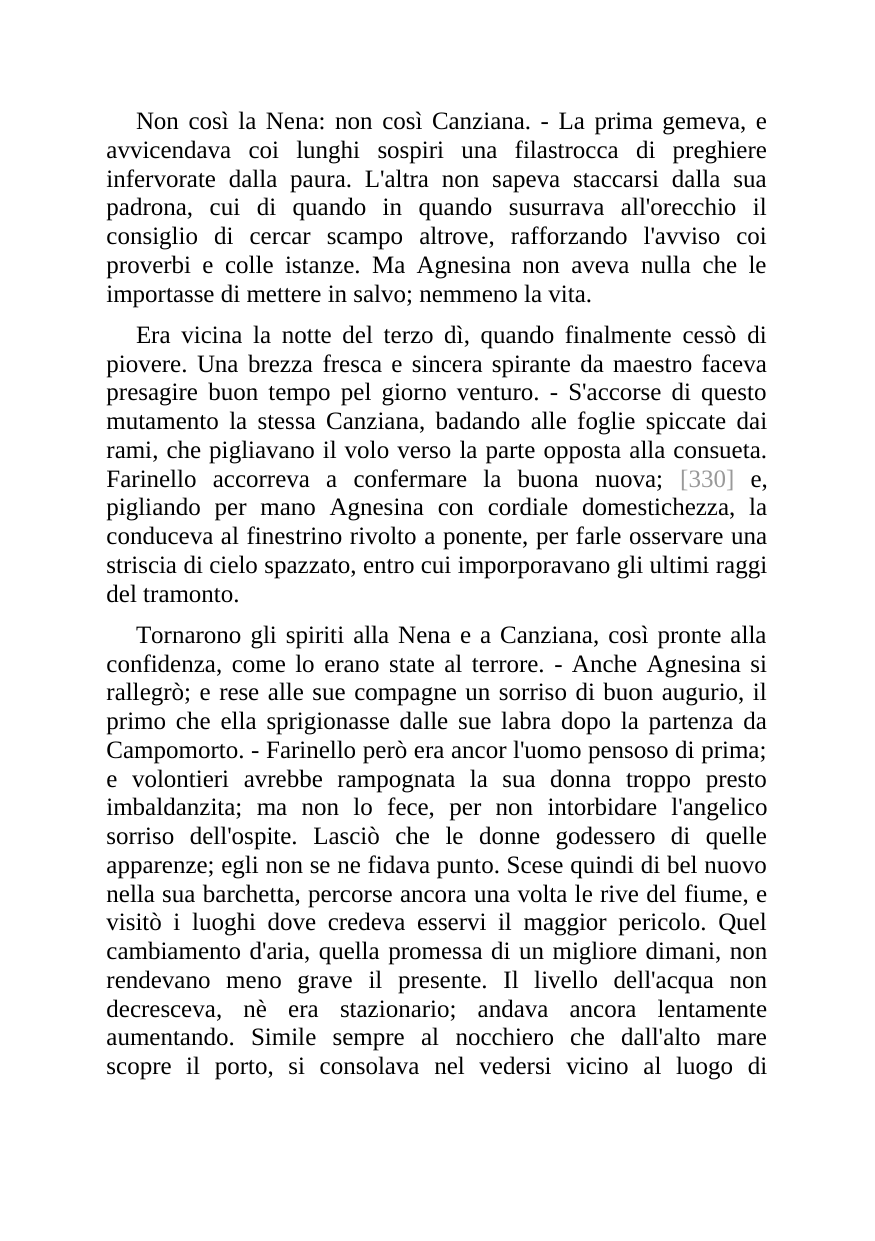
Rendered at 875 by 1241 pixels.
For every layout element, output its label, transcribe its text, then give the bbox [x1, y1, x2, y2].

text Era vicina la notte del terzo dì, quando finalmente cessò di piovere. Una brezza fresca e sincera spirante da maestro faceva presagire buon tempo pel giorno venturo. - S'accorse di questo mutamento la stessa Canziana, badando alle foglie spiccate dai rami, che pigliavano il volo verso la parte opposta alla consueta. Farinello accorreva a confermare la buona nuova; [330] e, pigliando per mano Agnesina con cordiale domestichezza, la conduceva al finestrino rivolto a ponente, per farle osservare una striscia di cielo spazzato, entro cui imporporavano gli ultimi raggi del tramonto. [106, 320, 768, 607]
text Non così la Nena: non così Canziana. - La prima gemeva, e avvicendava coi lunghi sospiri una filastrocca di preghiere infervorate dalla paura. L'altra non sapeva staccarsi dalla sua padrona, cui di quando in quando susurrava all'orecchio il consiglio di cercar scampo altrove, rafforzando l'avviso coi proverbi e colle istanze. Ma Agnesina non aveva nulla che le importasse di mettere in salvo; nemmeno la vita. [106, 106, 768, 307]
text Tornarono gli spiriti alla Nena e a Canziana, così pronte alla confidenza, come lo erano state al terrore. - Anche Agnesina si rallegrò; e rese alle sue compagne un sorriso di buon augurio, il primo che ella sprigionasse dalle sue labra dopo la partenza da Campomorto. - Farinello però era ancor l'uomo pensoso di prima; e volontieri avrebbe rampognata la sua donna troppo presto imbaldanzita; ma non lo fece, per non intorbidare l'angelico sorriso dell'ospite. Lasciò che le donne godessero di quelle apparenze; egli non se ne fidava punto. Scese quindi di bel nuovo nella sua barchetta, percorse ancora una volta le rive del fiume, e visitò i luoghi dove credeva esservi il maggior pericolo. Quel cambiamento d'aria, quella promessa di un migliore dimani, non rendevano meno grave il presente. Il livello dell'acqua non decresceva, nè era stazionario; andava ancora lentamente aumentando. Simile sempre al nocchiero che dall'alto mare scopre il porto, si consolava nel vedersi vicino al luogo di [106, 620, 768, 1080]
